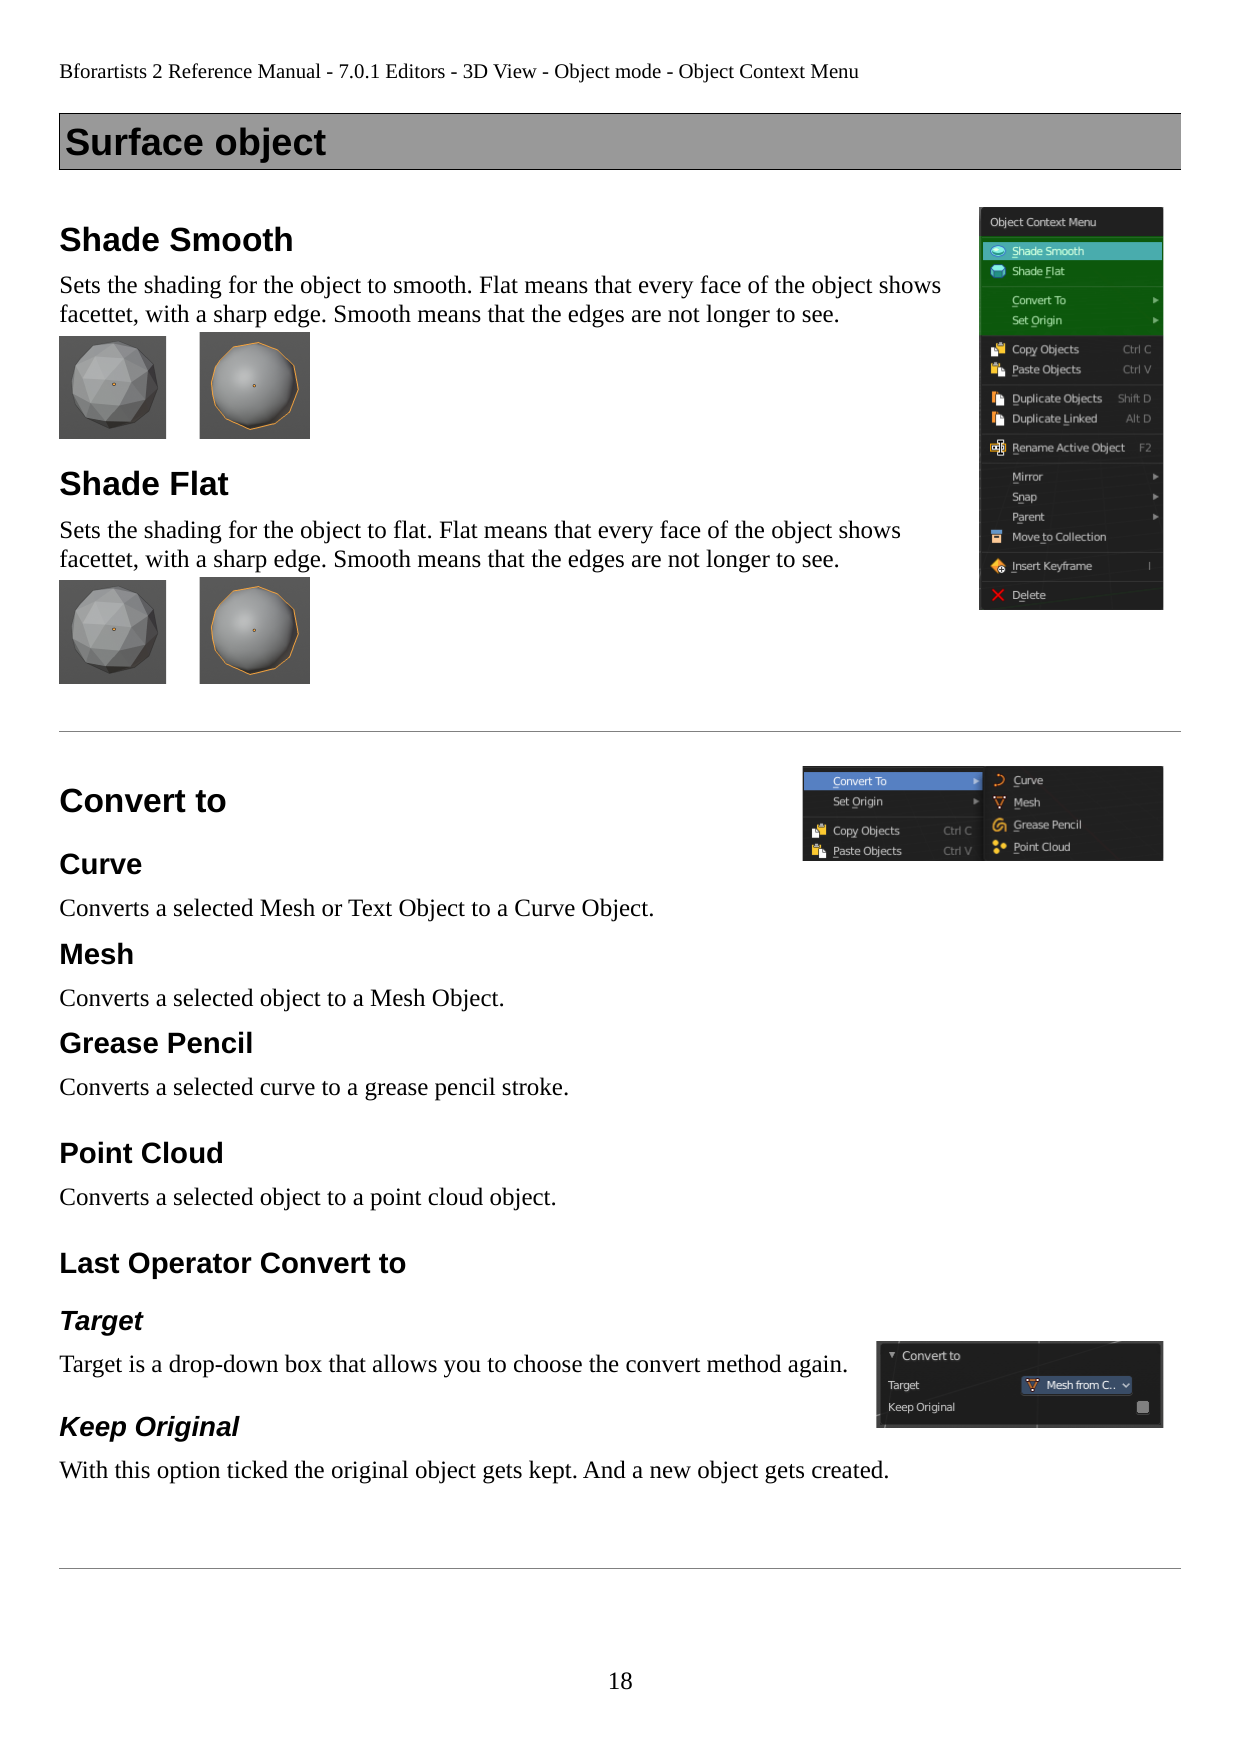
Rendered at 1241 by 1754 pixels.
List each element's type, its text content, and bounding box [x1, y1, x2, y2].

subtitle Last Operator Convert to [59, 1246, 1181, 1280]
table_header Surface object [60, 114, 1181, 169]
subtitle Shade Flat [59, 464, 979, 502]
subtitle Point Cloud [59, 1136, 1181, 1170]
subtitle [1164, 781, 1181, 820]
picture [979, 207, 1164, 610]
subtitle Grease Pencil [59, 1026, 1181, 1060]
text Converts a selected curve to a grease pencil stroke. [59, 1072, 1181, 1101]
subtitle [1164, 464, 1181, 502]
text Converts a selected object to a Mesh Object. [59, 983, 1181, 1012]
subtitle Curve [59, 847, 1181, 881]
subtitle Shade Smooth [59, 219, 979, 258]
picture [199, 332, 310, 439]
picture [59, 580, 167, 684]
text Converts a selected Mesh or Text Object to a Curve Object. [59, 893, 1181, 922]
text Target is a drop-down box that allows you to choose the convert method again. [59, 1349, 876, 1378]
text Sets the shading for the object to flat. Flat means that every face of the object shows facettet, with a sharp edge. Smooth means that the edges are not longer to see. [59, 515, 979, 572]
text Sets the shading for the object to smooth. Flat means that every face of the object shows facettet, with a sharp edge. Smooth means that the edges are not longer to see. [59, 271, 979, 328]
subtitle Target [59, 1305, 1181, 1337]
subtitle Convert to [59, 781, 802, 820]
picture [876, 1341, 1164, 1428]
subtitle [1164, 219, 1181, 258]
subtitle Keep Original [59, 1411, 1181, 1442]
subtitle Mesh [59, 937, 1181, 970]
picture [59, 336, 167, 439]
text With this option ticked the original object gets kept. And a new object gets created. [59, 1455, 1181, 1484]
picture [802, 766, 1164, 861]
text Converts a selected object to a point cloud object. [59, 1182, 1181, 1211]
picture [199, 577, 310, 684]
